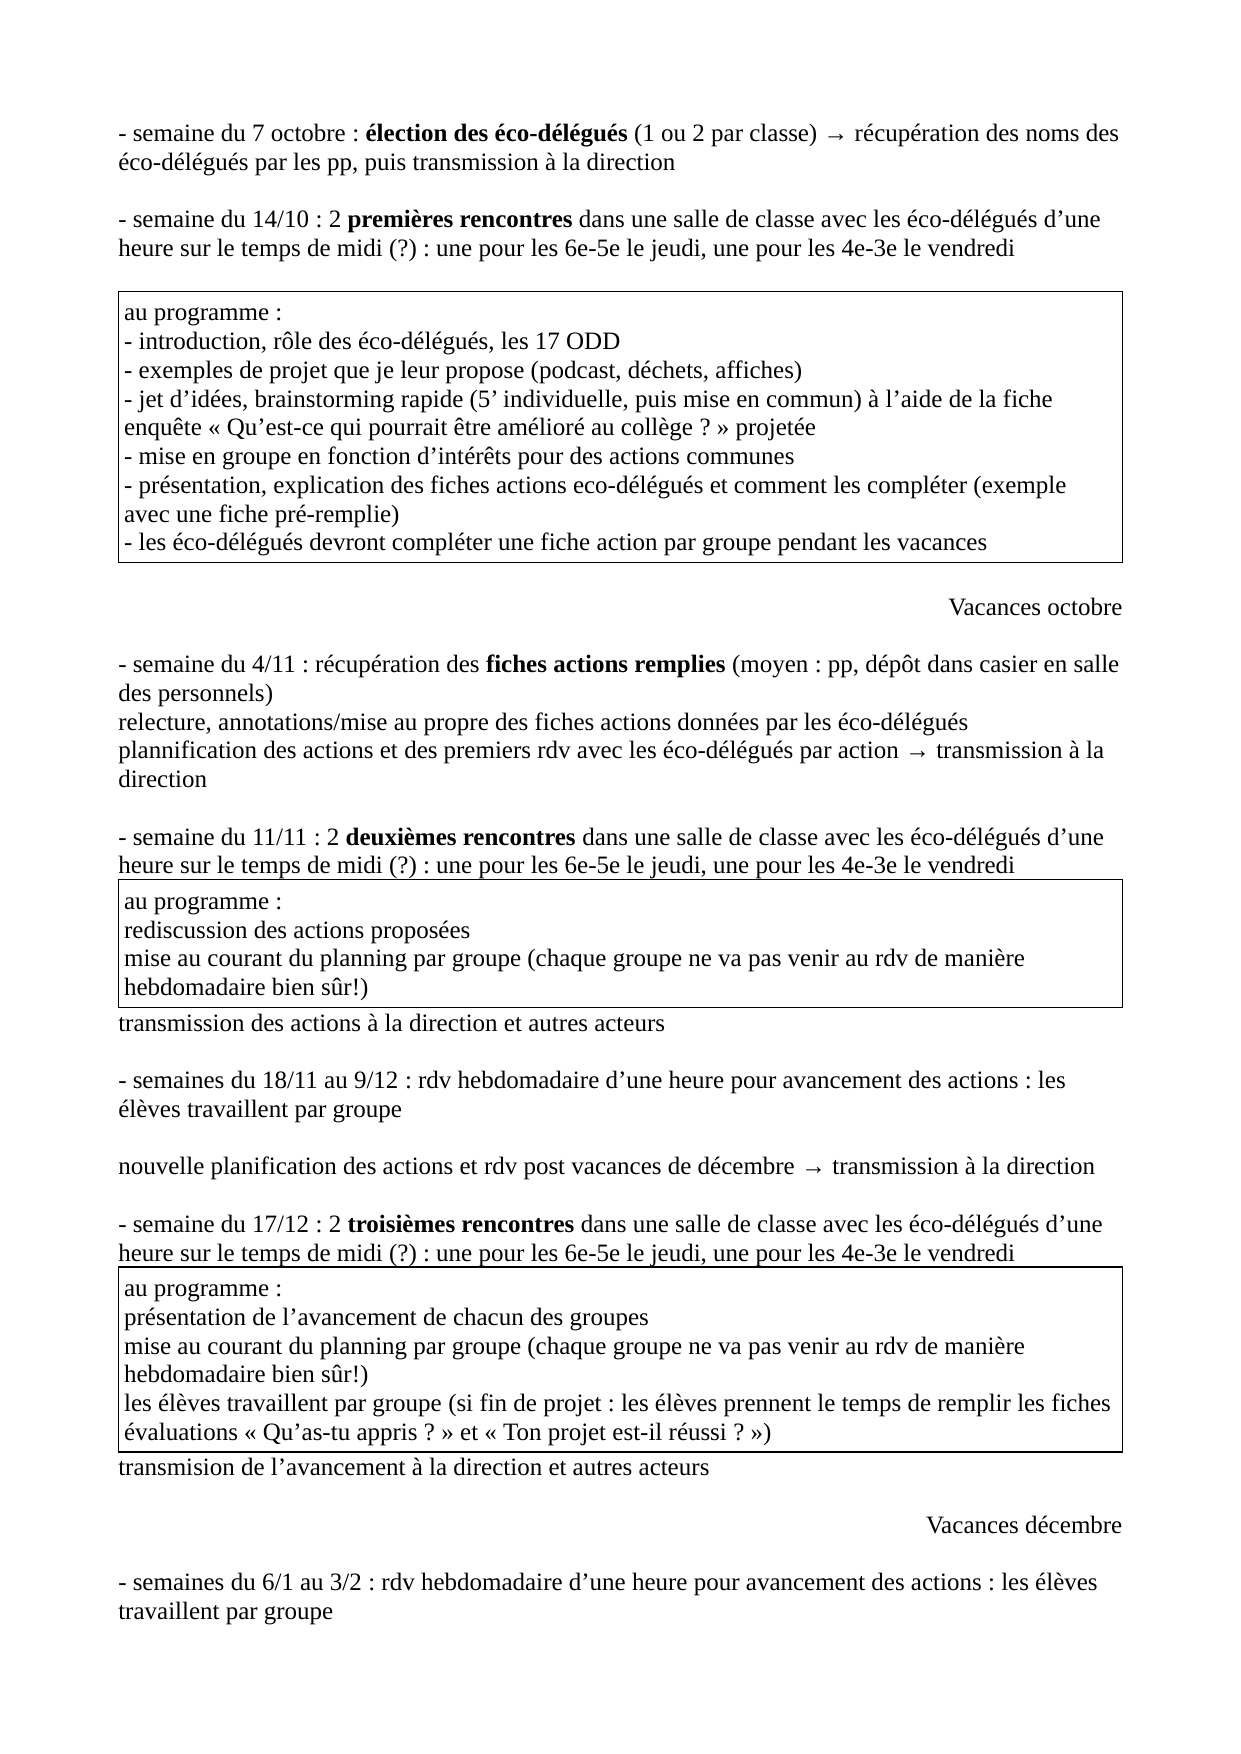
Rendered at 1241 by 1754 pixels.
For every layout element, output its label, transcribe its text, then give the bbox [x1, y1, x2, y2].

text plannification des actions et des premiers rdv avec les éco-délégués par action → transmission à la direction [118, 735, 1122, 793]
text nouvelle planification des actions et rdv post vacances de décembre → transmission à la direction [118, 1151, 1122, 1180]
table_header au programme : rediscussion des actions proposées mise au courant du planning par groupe (chaque groupe ne va pas venir au rdv de manière hebdomadaire bien sûr!) [119, 880, 1122, 1007]
text - semaine du 7 octobre : élection des éco-délégués (1 ou 2 par classe) → récupération des noms des éco-délégués par les pp, puis transmission à la direction [118, 118, 1122, 176]
text - semaines du 18/11 au 9/12 : rdv hebdomadaire d’une heure pour avancement des actions : les élèves travaillent par groupe [118, 1065, 1122, 1123]
text transmision de l’avancement à la direction et autres acteurs [118, 1453, 1122, 1481]
text Vacances octobre [118, 592, 1122, 620]
text - semaine du 14/10 : 2 premières rencontres dans une salle de classe avec les éco-délégués d’une heure sur le temps de midi (?) : une pour les 6e-5e le jeudi, une pour les 4e-3e le vendredi [118, 204, 1122, 262]
table_header au programme : présentation de l’avancement de chacun des groupes mise au courant du planning par groupe (chaque groupe ne va pas venir au rdv de manière hebdomadaire bien sûr!) les élèves travaillent par groupe (si fin de projet : les élèves prennent le temps de remplir les fiches évaluations « Qu’as-tu appris ? » et « Ton projet est-il réussi ? ») [119, 1268, 1122, 1451]
text transmission des actions à la direction et autres acteurs [118, 1008, 1122, 1036]
text - semaine du 11/11 : 2 deuxièmes rencontres dans une salle de classe avec les éco-délégués d’une heure sur le temps de midi (?) : une pour les 6e-5e le jeudi, une pour les 4e-3e le vendredi [118, 822, 1122, 879]
text - semaine du 17/12 : 2 troisièmes rencontres dans une salle de classe avec les éco-délégués d’une heure sur le temps de midi (?) : une pour les 6e-5e le jeudi, une pour les 4e-3e le vendredi [118, 1209, 1122, 1266]
text relecture, annotations/mise au propre des fiches actions données par les éco-délégués [118, 707, 1122, 735]
text - semaines du 6/1 au 3/2 : rdv hebdomadaire d’une heure pour avancement des actions : les élèves travaillent par groupe [118, 1567, 1122, 1625]
text Vacances décembre [118, 1510, 1122, 1539]
text - semaine du 4/11 : récupération des fiches actions remplies (moyen : pp, dépôt dans casier en salle des personnels) [118, 649, 1122, 707]
table_header au programme : - introduction, rôle des éco-délégués, les 17 ODD - exemples de projet que je leur propose (podcast, déchets, affiches) - jet d’idées, brainstorming rapide (5’ individuelle, puis mise en commun) à l’aide de la fiche enquête « Qu’est-ce qui pourrait être amélioré au collège ? » projetée - mise en groupe en fonction d’intérêts pour des actions communes - présentation, explication des fiches actions eco-délégués et comment les compléter (exemple avec une fiche pré-remplie) - les éco-délégués devront compléter une fiche action par groupe pendant les vacances [119, 292, 1122, 562]
